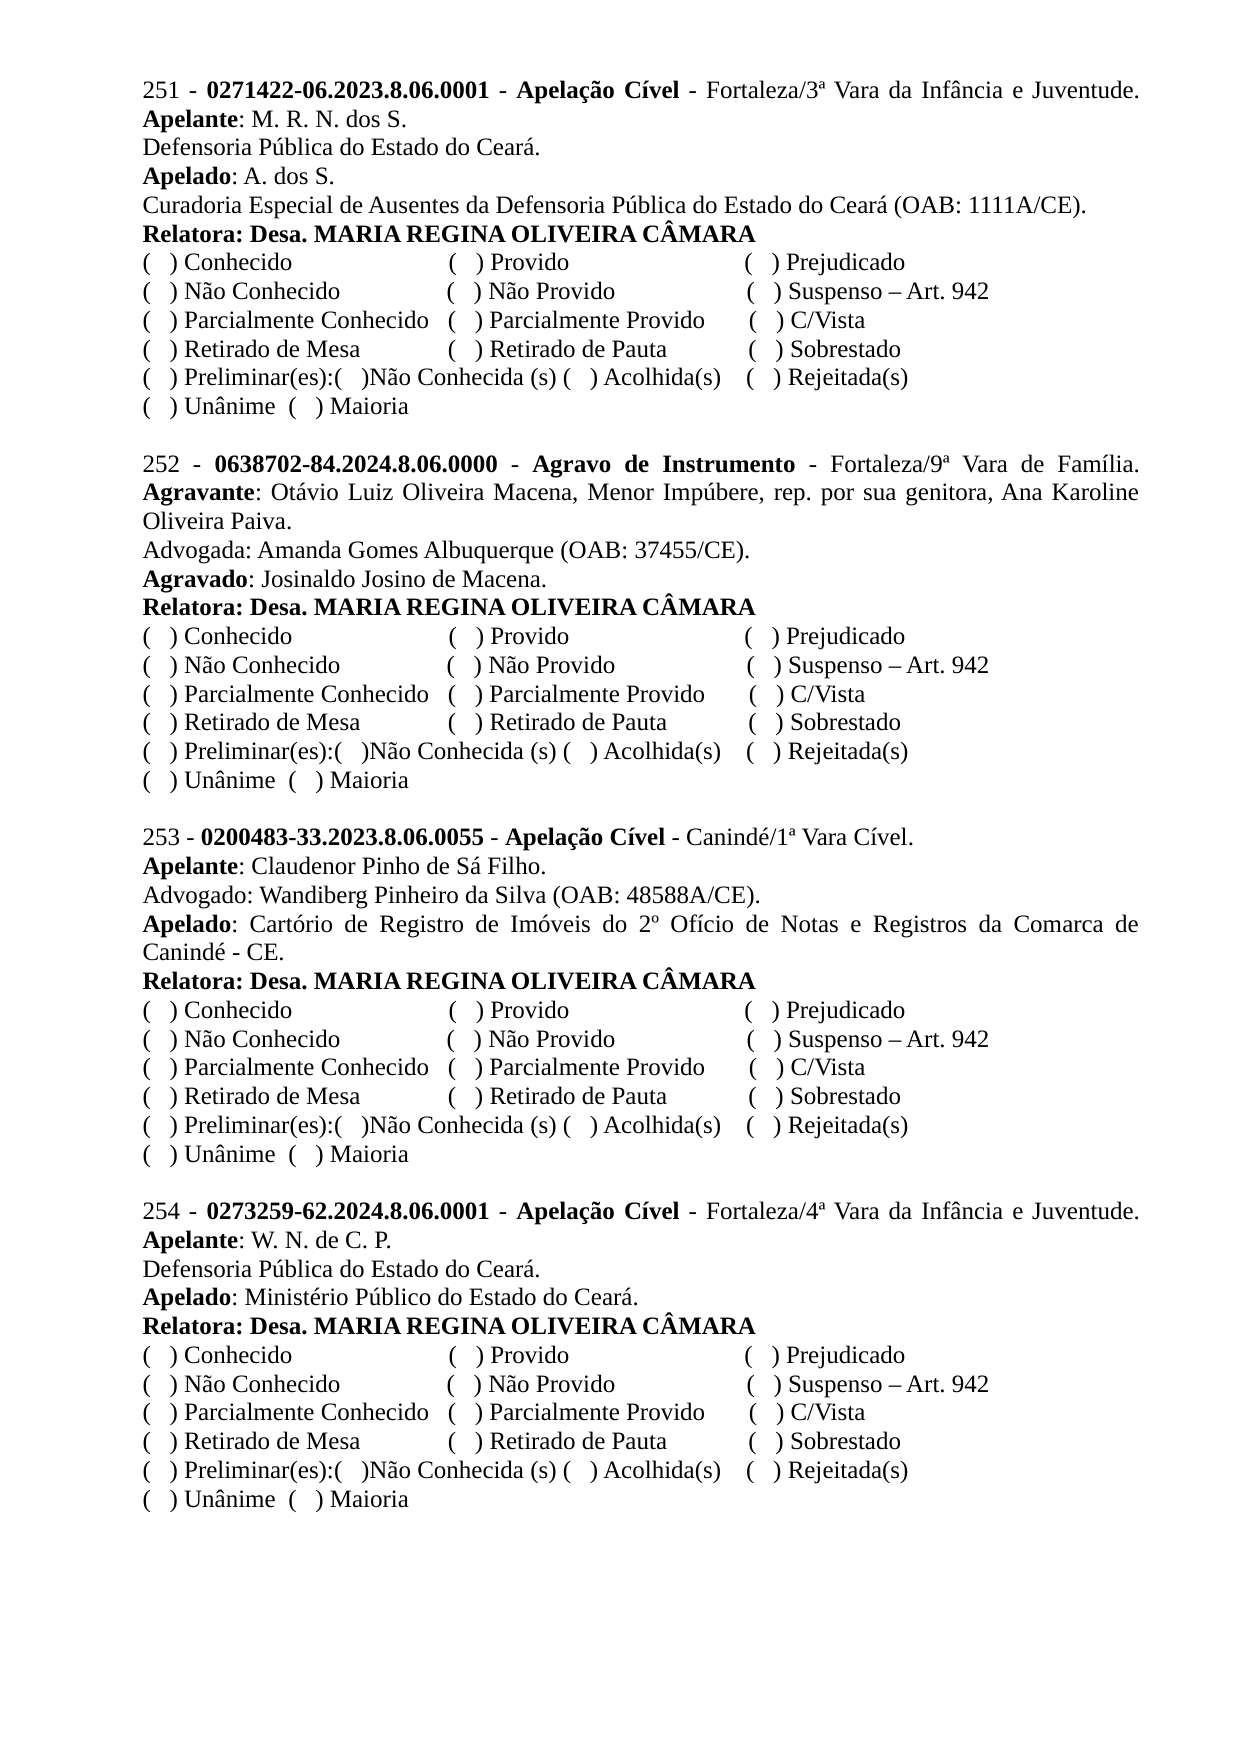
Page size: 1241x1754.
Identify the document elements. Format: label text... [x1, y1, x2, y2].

text ( ) Conhecido ( ) Provido ( ) Prejudicado [142, 995, 1141, 1024]
text Relatora: Desa. MARIA REGINA OLIVEIRA CÂMARA [142, 1311, 1141, 1340]
text 254 - 0273259-62.2024.8.06.0001 - Apelação Cível - Fortaleza/4ª Vara da Infância e Juventude. Apelante: W. N. de C. P. [142, 1196, 1141, 1254]
text Advogada: Amanda Gomes Albuquerque (OAB: 37455/CE). [142, 535, 1141, 564]
text ( ) Não Conhecido ( ) Não Provido ( ) Suspenso – Art. 942 [142, 1369, 1158, 1397]
text 253 - 0200483-33.2023.8.06.0055 - Apelação Cível - Canindé/1ª Vara Cível. [142, 822, 1141, 851]
text 252 - 0638702-84.2024.8.06.0000 - Agravo de Instrumento - Fortaleza/9ª Vara de Família. Agravante: Otávio Luiz Oliveira Macena, Menor Impúbere, rep. por sua genitora, Ana Karoline Oliveira Paiva. [142, 449, 1141, 535]
text ( ) Preliminar(es):( )Não Conhecida (s) ( ) Acolhida(s) ( ) Rejeitada(s) [142, 1455, 1158, 1484]
text Apelado: Ministério Público do Estado do Ceará. [142, 1282, 1141, 1311]
text ( ) Não Conhecido ( ) Não Provido ( ) Suspenso – Art. 942 [142, 276, 1158, 305]
text ( ) Não Conhecido ( ) Não Provido ( ) Suspenso – Art. 942 [142, 650, 1158, 679]
text ( ) Preliminar(es):( )Não Conhecida (s) ( ) Acolhida(s) ( ) Rejeitada(s) [142, 736, 1158, 765]
text ( ) Unânime ( ) Maioria [142, 1484, 1158, 1512]
text Agravado: Josinaldo Josino de Macena. [142, 564, 1141, 592]
text ( ) Parcialmente Conhecido ( ) Parcialmente Provido ( ) C/Vista [142, 679, 1158, 707]
text ( ) Retirado de Mesa ( ) Retirado de Pauta ( ) Sobrestado [142, 334, 1158, 362]
text ( ) Não Conhecido ( ) Não Provido ( ) Suspenso – Art. 942 [142, 1024, 1158, 1052]
text ( ) Preliminar(es):( )Não Conhecida (s) ( ) Acolhida(s) ( ) Rejeitada(s) [142, 1110, 1158, 1139]
text Relatora: Desa. MARIA REGINA OLIVEIRA CÂMARA [142, 219, 1141, 247]
text Defensoria Pública do Estado do Ceará. [142, 1254, 1141, 1282]
text ( ) Parcialmente Conhecido ( ) Parcialmente Provido ( ) C/Vista [142, 1397, 1158, 1426]
text ( ) Preliminar(es):( )Não Conhecida (s) ( ) Acolhida(s) ( ) Rejeitada(s) [142, 362, 1158, 391]
text ( ) Retirado de Mesa ( ) Retirado de Pauta ( ) Sobrestado [142, 707, 1158, 736]
text Relatora: Desa. MARIA REGINA OLIVEIRA CÂMARA [142, 966, 1141, 995]
text ( ) Conhecido ( ) Provido ( ) Prejudicado [142, 1340, 1141, 1369]
text Apelado: A. dos S. [142, 161, 1141, 190]
text ( ) Parcialmente Conhecido ( ) Parcialmente Provido ( ) C/Vista [142, 305, 1158, 334]
text Apelado: Cartório de Registro de Imóveis do 2º Ofício de Notas e Registros da Comarca de Canindé - CE. [142, 909, 1141, 966]
text ( ) Unânime ( ) Maioria [142, 765, 1158, 794]
text Apelante: Claudenor Pinho de Sá Filho. [142, 851, 1141, 880]
text ( ) Unânime ( ) Maioria [142, 391, 1158, 420]
text ( ) Conhecido ( ) Provido ( ) Prejudicado [142, 247, 1141, 276]
text Curadoria Especial de Ausentes da Defensoria Pública do Estado do Ceará (OAB: 1111A/CE). [142, 190, 1141, 219]
text 251 - 0271422-06.2023.8.06.0001 - Apelação Cível - Fortaleza/3ª Vara da Infância e Juventude. Apelante: M. R. N. dos S. [142, 75, 1141, 132]
text ( ) Retirado de Mesa ( ) Retirado de Pauta ( ) Sobrestado [142, 1081, 1158, 1110]
text ( ) Retirado de Mesa ( ) Retirado de Pauta ( ) Sobrestado [142, 1426, 1158, 1455]
text Defensoria Pública do Estado do Ceará. [142, 132, 1141, 161]
text ( ) Conhecido ( ) Provido ( ) Prejudicado [142, 621, 1141, 650]
text ( ) Parcialmente Conhecido ( ) Parcialmente Provido ( ) C/Vista [142, 1052, 1158, 1081]
text Relatora: Desa. MARIA REGINA OLIVEIRA CÂMARA [142, 592, 1141, 621]
text ( ) Unânime ( ) Maioria [142, 1139, 1158, 1167]
text Advogado: Wandiberg Pinheiro da Silva (OAB: 48588A/CE). [142, 880, 1141, 909]
